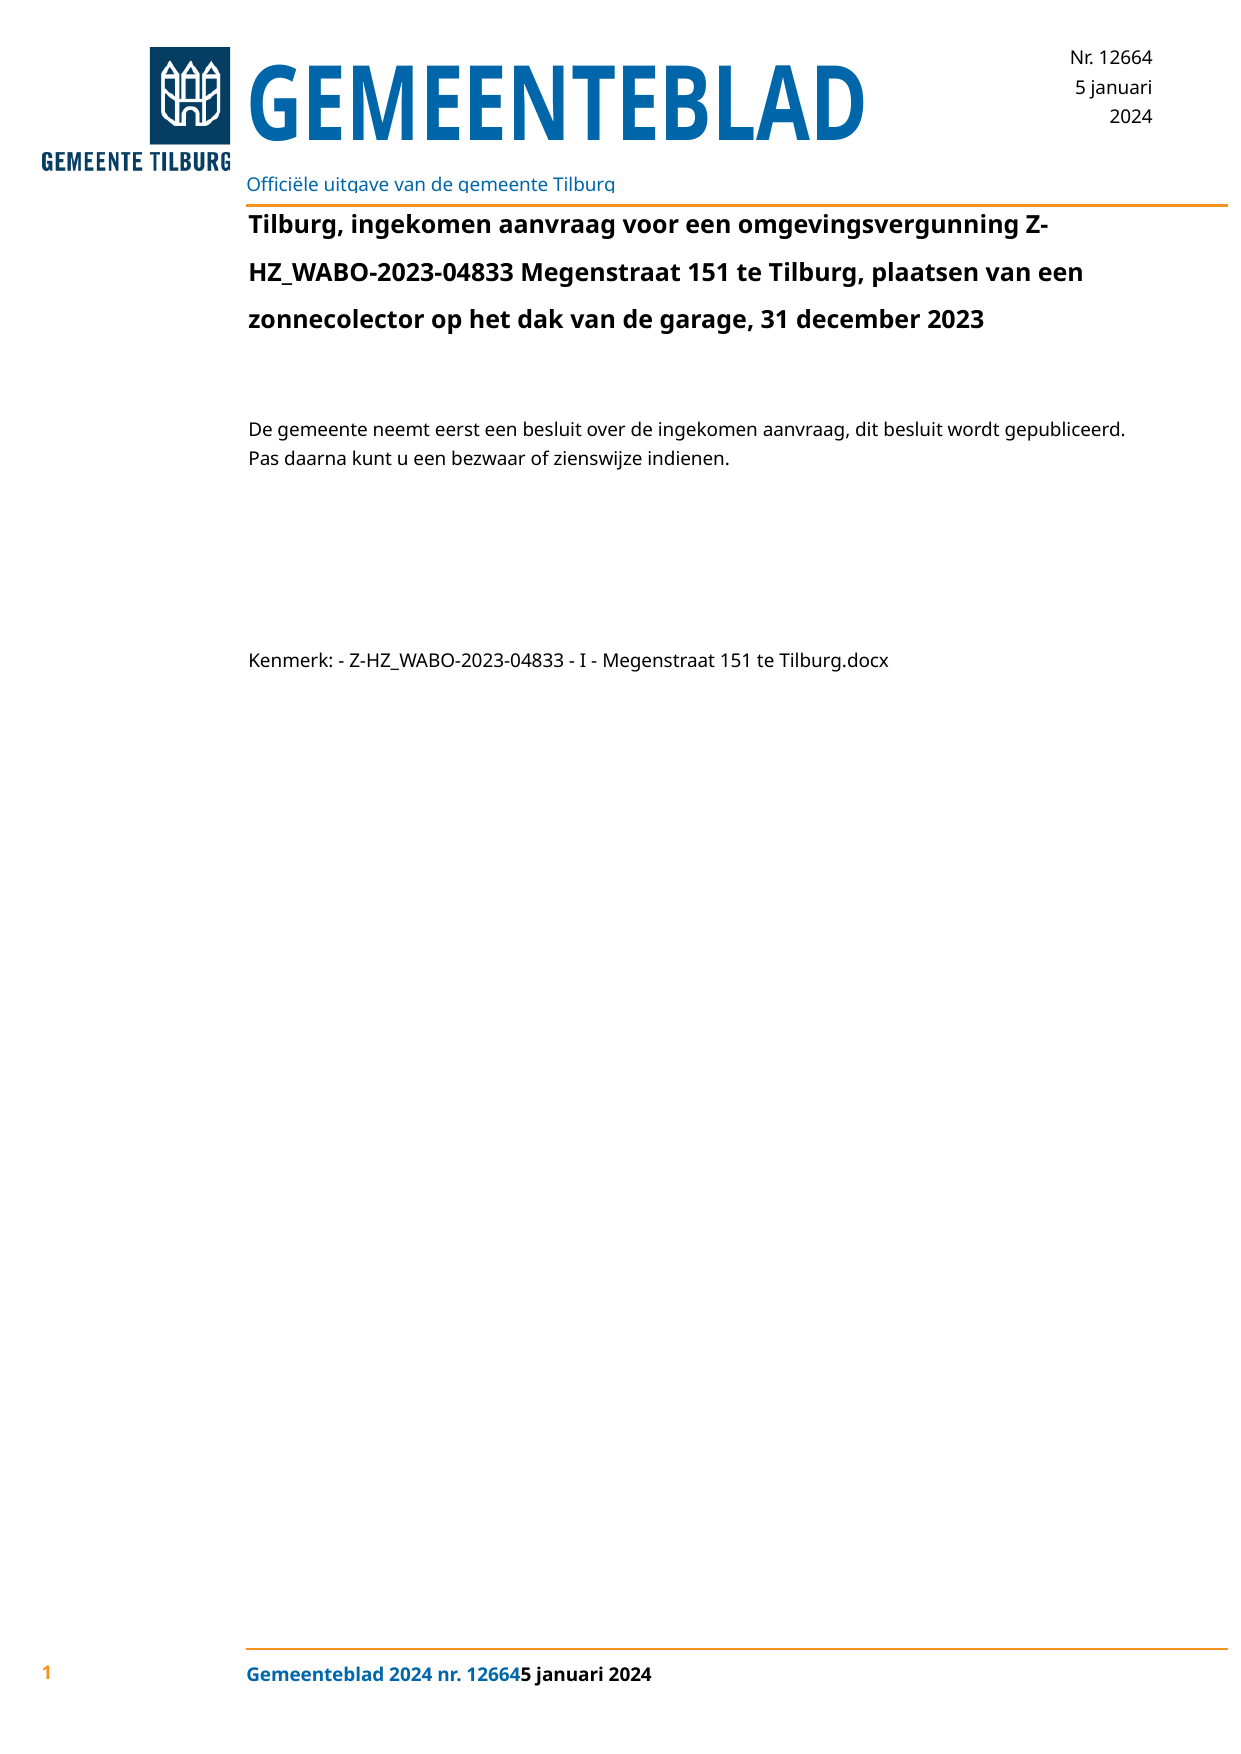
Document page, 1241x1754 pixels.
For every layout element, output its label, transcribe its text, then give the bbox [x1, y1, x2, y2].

text De gemeente neemt eerst een besluit over de ingekomen aanvraag, dit besluit wordt gepubliceerd. Pas daarna kunt u een bezwaar of zienswijze indienen. [248, 416, 1152, 471]
text Kenmerk: - Z-HZ_WABO-2023-04833 - I - Megenstraat 151 te Tilburg.docx [248, 647, 1152, 673]
text Tilburg, ingekomen aanvraag voor een omgevingsvergunning Z-HZ_WABO-2023-04833 Megenstraat 151 te Tilburg, plaatsen van een zonnecolector op het dak van de garage, 31 december 2023 [248, 207, 1152, 336]
picture [41, 47, 231, 172]
